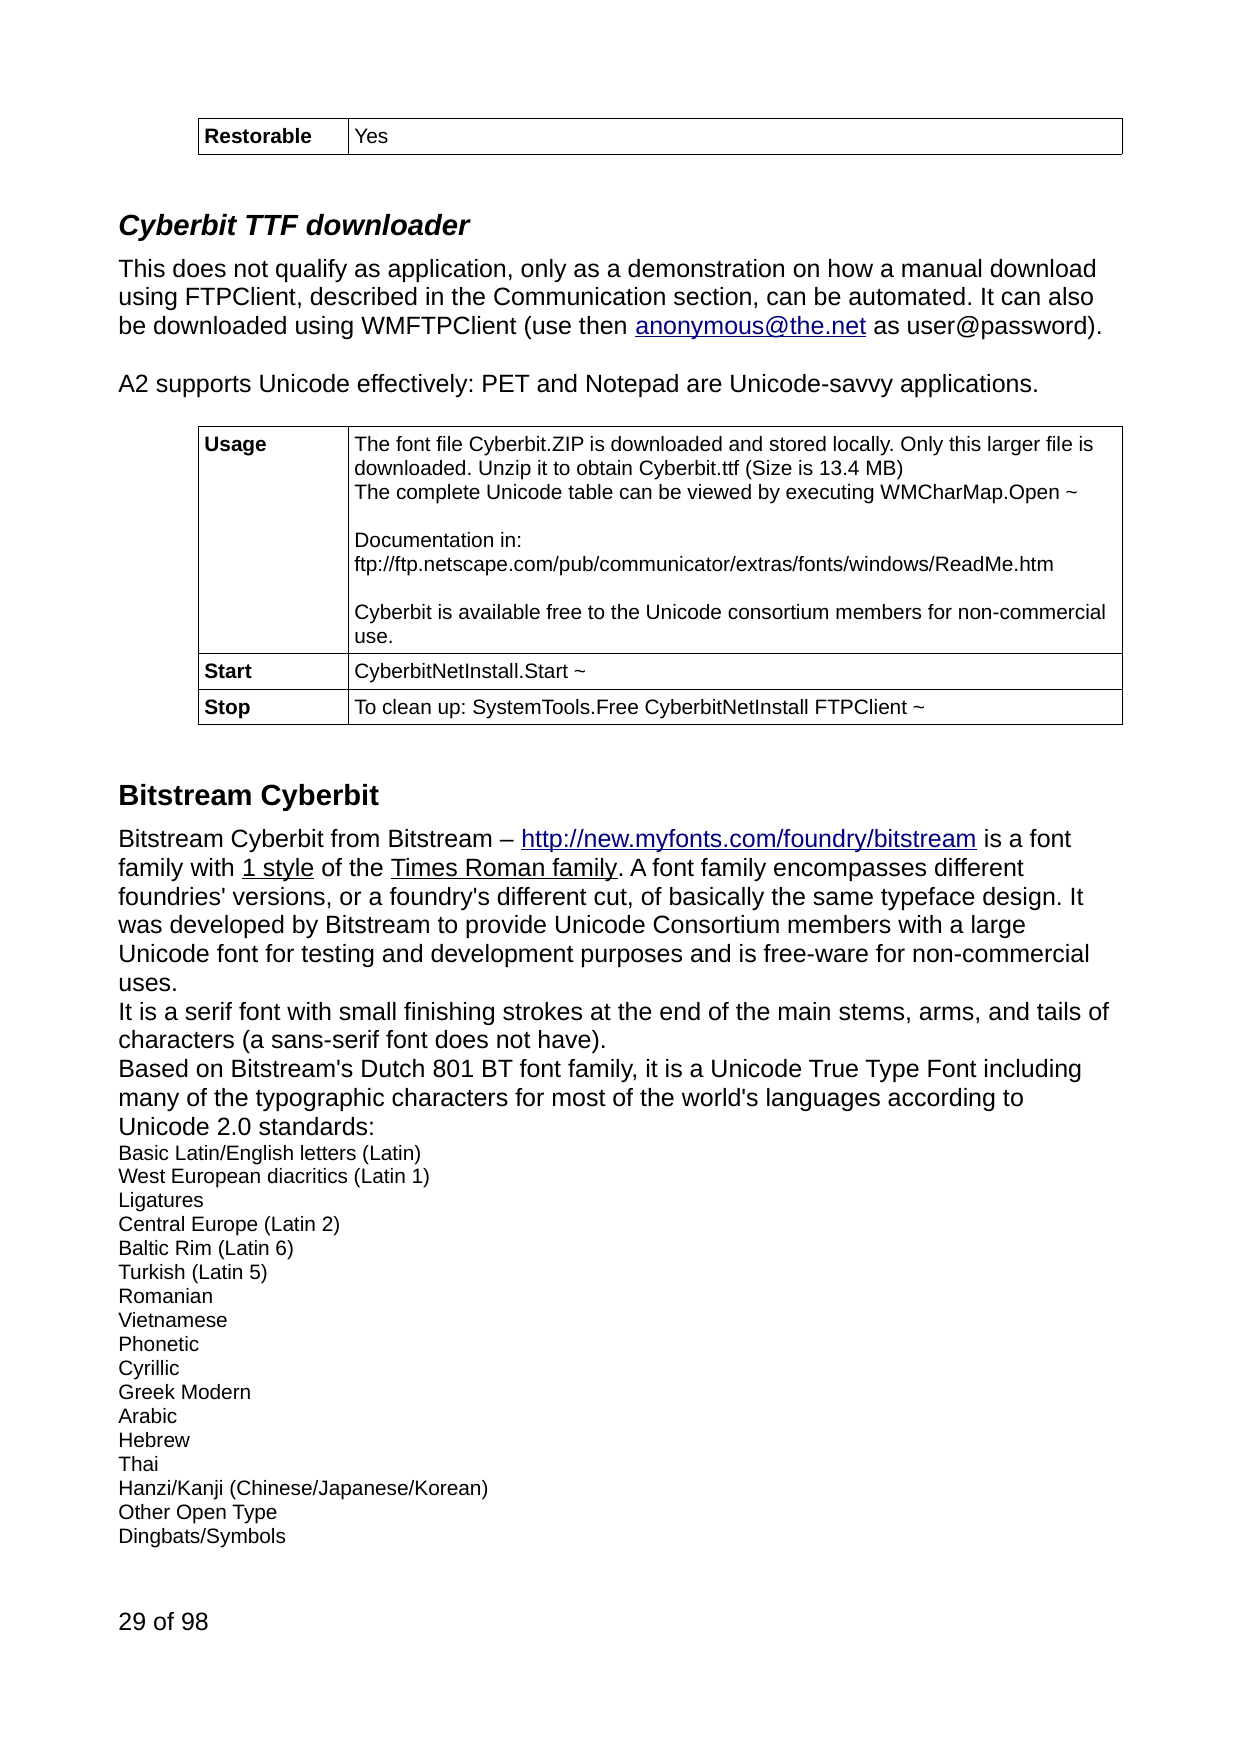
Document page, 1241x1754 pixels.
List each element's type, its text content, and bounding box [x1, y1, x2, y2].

text Cyrillic [118, 1356, 1122, 1380]
table_cell CyberbitNetInstall.Start ~ [349, 654, 1122, 689]
text Bitstream Cyberbit from Bitstream – http://new.myfonts.com/foundry/bitstream is a font family with 1 style of the Times Roman family. A font family encompasses different foundries' versions, or a foundry's different cut, of basically the same typeface design. It was developed by Bitstream to provide Unicode Consortium members with a large Unicode font for testing and development purposes and is free-ware for non-commercial uses. [118, 824, 1122, 997]
text Hanzi/Kanji (Chinese/Japanese/Korean) [118, 1476, 1122, 1500]
text Phonetic [118, 1332, 1122, 1356]
text Romanian [118, 1284, 1122, 1308]
table_cell To clean up: SystemTools.Free CyberbitNetInstall FTPClient ~ [349, 690, 1122, 724]
table_header Usage [199, 427, 348, 653]
table_cell Start [199, 654, 348, 689]
text Baltic Rim (Latin 6) [118, 1236, 1122, 1260]
text Ligatures [118, 1188, 1122, 1212]
text Thai [118, 1452, 1122, 1476]
text It is a serif font with small finishing strokes at the end of the main stems, arms, and tails of characters (a sans-serif font does not have). [118, 997, 1122, 1054]
text Hebrew [118, 1428, 1122, 1452]
text A2 supports Unicode effectively: PET and Notepad are Unicode-savvy applications. [118, 368, 1122, 397]
table_cell Stop [199, 690, 348, 724]
text Central Europe (Latin 2) [118, 1212, 1122, 1236]
table_cell Restorable [199, 119, 348, 154]
text Basic Latin/English letters (Latin) [118, 1140, 1122, 1164]
text Based on Bitstream's Dutch 801 BT font family, it is a Unicode True Type Font including many of the typographic characters for most of the world's languages according to Unicode 2.0 standards: [118, 1054, 1122, 1140]
table_header The font file Cyberbit.ZIP is downloaded and stored locally. Only this larger file is downloaded. Unzip it to obtain Cyberbit.ttf (Size is 13.4 MB) The complete Unicode table can be viewed by executing WMCharMap.Open ~ Documentation in: ftp://ftp.netscape.com/pub/communicator/extras/fonts/windows/ReadMe.htm Cyberbit is available free to the Unicode consortium members for non-commercial use. [349, 427, 1122, 653]
text Vietnamese [118, 1308, 1122, 1332]
text Turkish (Latin 5) [118, 1260, 1122, 1284]
text West European diacritics (Latin 1) [118, 1164, 1122, 1188]
text Arabic [118, 1404, 1122, 1428]
table_cell Yes [349, 119, 1122, 154]
text Dingbats/Symbols [118, 1524, 1122, 1548]
text Other Open Type [118, 1500, 1122, 1524]
subtitle Cyberbit TTF downloader [118, 207, 1122, 241]
text This does not qualify as application, only as a demonstration on how a manual download using FTPClient, described in the Communication section, can be automated. It can also be downloaded using WMFTPClient (use then anonymous@the.net as user@password). [118, 253, 1122, 340]
subtitle Bitstream Cyberbit [118, 778, 1122, 812]
text Greek Modern [118, 1380, 1122, 1404]
